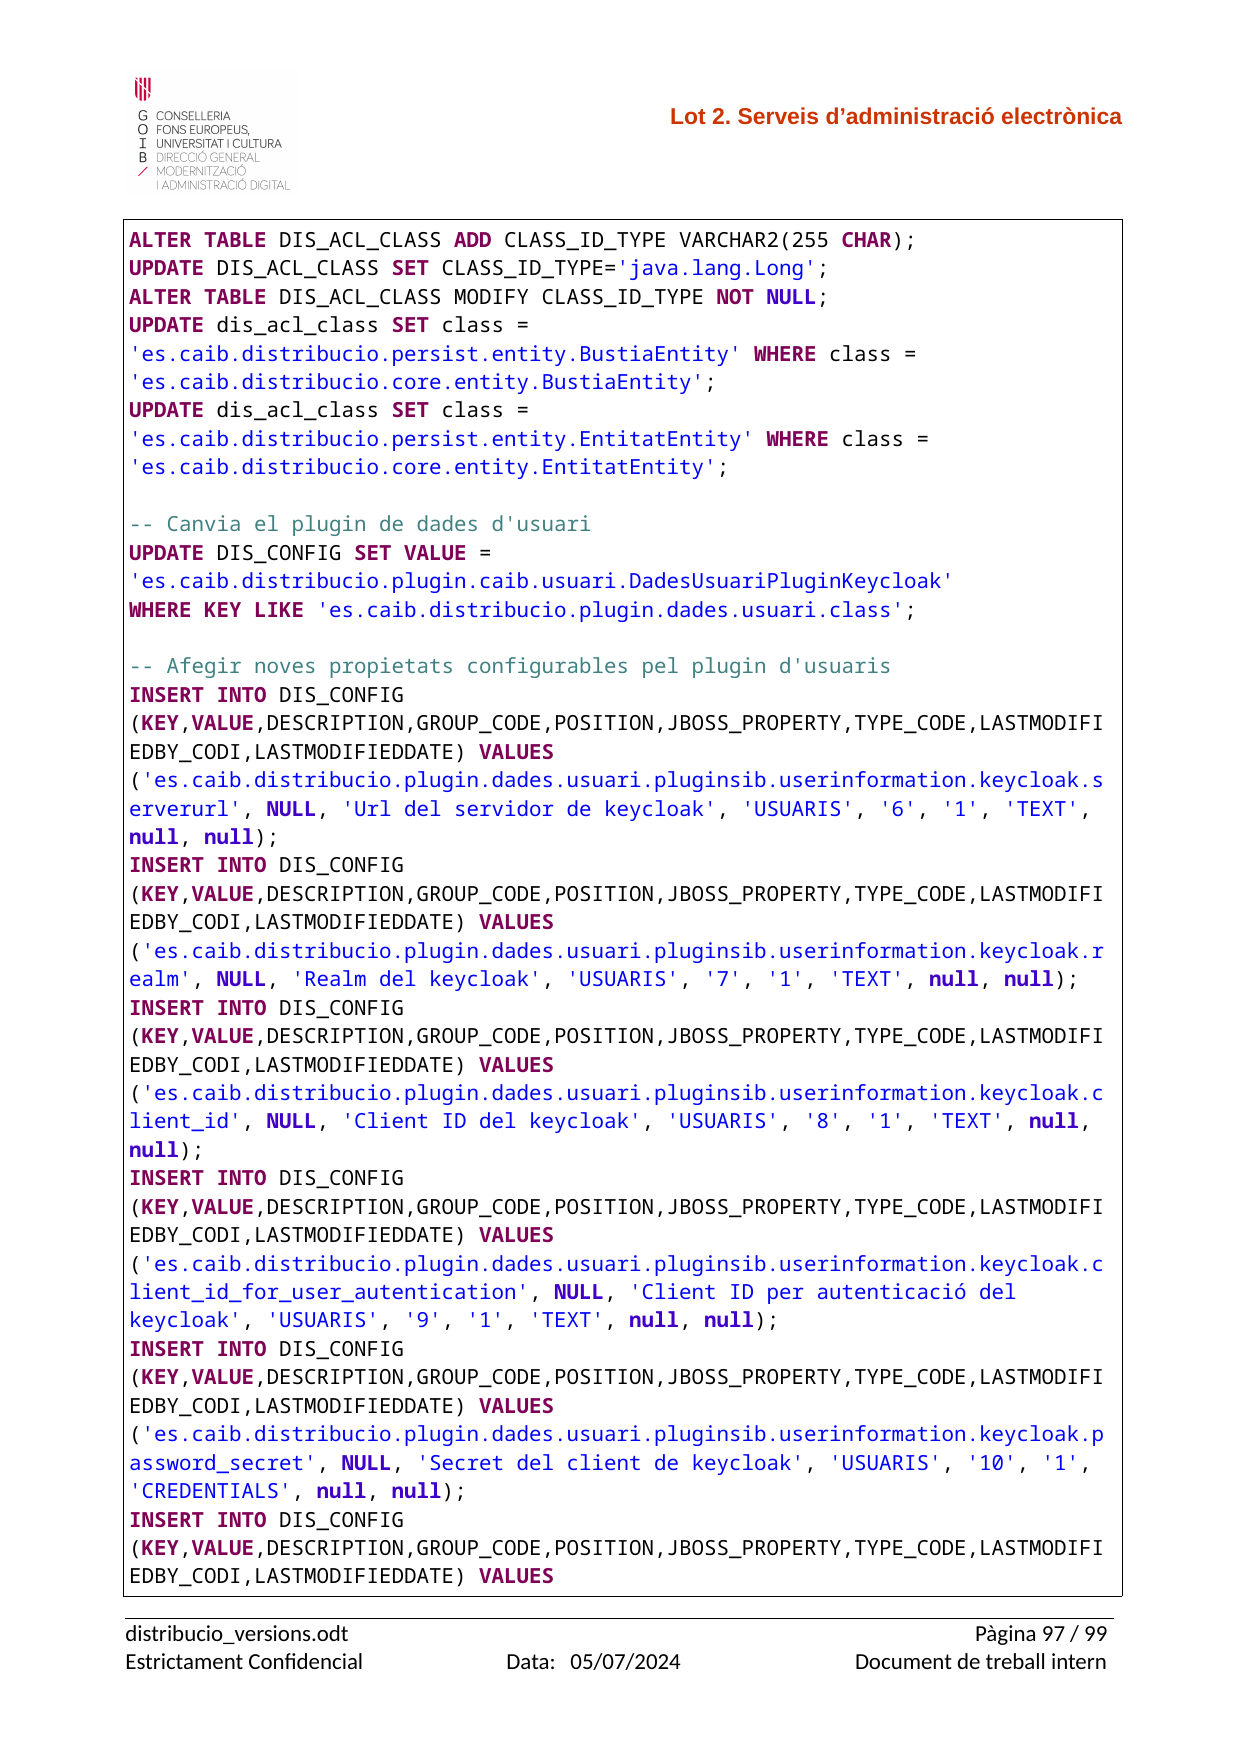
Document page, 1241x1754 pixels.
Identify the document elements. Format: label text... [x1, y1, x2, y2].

picture [126, 70, 299, 197]
table_header ALTER TABLE DIS_ACL_CLASS ADD CLASS_ID_TYPE VARCHAR2(255 CHAR); UPDATE DIS_ACL_CLASS SET CLASS_ID_TYPE='java.lang.Long'; ALTER TABLE DIS_ACL_CLASS MODIFY CLASS_ID_TYPE NOT NULL; UPDATE dis_acl_class SET class = 'es.caib.distribucio.persist.entity.BustiaEntity' WHERE class = 'es.caib.distribucio.core.entity.BustiaEntity'; UPDATE dis_acl_class SET class = 'es.caib.distribucio.persist.entity.EntitatEntity' WHERE class = 'es.caib.distribucio.core.entity.EntitatEntity'; -- Canvia el plugin de dades d'usuari UPDATE DIS_CONFIG SET VALUE = 'es.caib.distribucio.plugin.caib.usuari.DadesUsuariPluginKeycloak' WHERE KEY LIKE 'es.caib.distribucio.plugin.dades.usuari.class'; -- Afegir noves propietats configurables pel plugin d'usuaris INSERT INTO DIS_CONFIG (KEY,VALUE,DESCRIPTION,GROUP_CODE,POSITION,JBOSS_PROPERTY,TYPE_CODE,LASTMODIFIEDBY_CODI,LASTMODIFIEDDATE) VALUES ('es.caib.distribucio.plugin.dades.usuari.pluginsib.userinformation.keycloak.serverurl', NULL, 'Url del servidor de keycloak', 'USUARIS', '6', '1', 'TEXT', null, null); INSERT INTO DIS_CONFIG (KEY,VALUE,DESCRIPTION,GROUP_CODE,POSITION,JBOSS_PROPERTY,TYPE_CODE,LASTMODIFIEDBY_CODI,LASTMODIFIEDDATE) VALUES ('es.caib.distribucio.plugin.dades.usuari.pluginsib.userinformation.keycloak.realm', NULL, 'Realm del keycloak', 'USUARIS', '7', '1', 'TEXT', null, null); INSERT INTO DIS_CONFIG (KEY,VALUE,DESCRIPTION,GROUP_CODE,POSITION,JBOSS_PROPERTY,TYPE_CODE,LASTMODIFIEDBY_CODI,LASTMODIFIEDDATE) VALUES ('es.caib.distribucio.plugin.dades.usuari.pluginsib.userinformation.keycloak.client_id', NULL, 'Client ID del keycloak', 'USUARIS', '8', '1', 'TEXT', null, null); INSERT INTO DIS_CONFIG (KEY,VALUE,DESCRIPTION,GROUP_CODE,POSITION,JBOSS_PROPERTY,TYPE_CODE,LASTMODIFIEDBY_CODI,LASTMODIFIEDDATE) VALUES ('es.caib.distribucio.plugin.dades.usuari.pluginsib.userinformation.keycloak.client_id_for_user_autentication', NULL, 'Client ID per autenticació del keycloak', 'USUARIS', '9', '1', 'TEXT', null, null); INSERT INTO DIS_CONFIG (KEY,VALUE,DESCRIPTION,GROUP_CODE,POSITION,JBOSS_PROPERTY,TYPE_CODE,LASTMODIFIEDBY_CODI,LASTMODIFIEDDATE) VALUES ('es.caib.distribucio.plugin.dades.usuari.pluginsib.userinformation.keycloak.password_secret', NULL, 'Secret del client de keycloak', 'USUARIS', '10', '1', 'CREDENTIALS', null, null); INSERT INTO DIS_CONFIG (KEY,VALUE,DESCRIPTION,GROUP_CODE,POSITION,JBOSS_PROPERTY,TYPE_CODE,LASTMODIFIEDBY_CODI,LASTMODIFIEDDATE) VALUES [124, 220, 1122, 1596]
